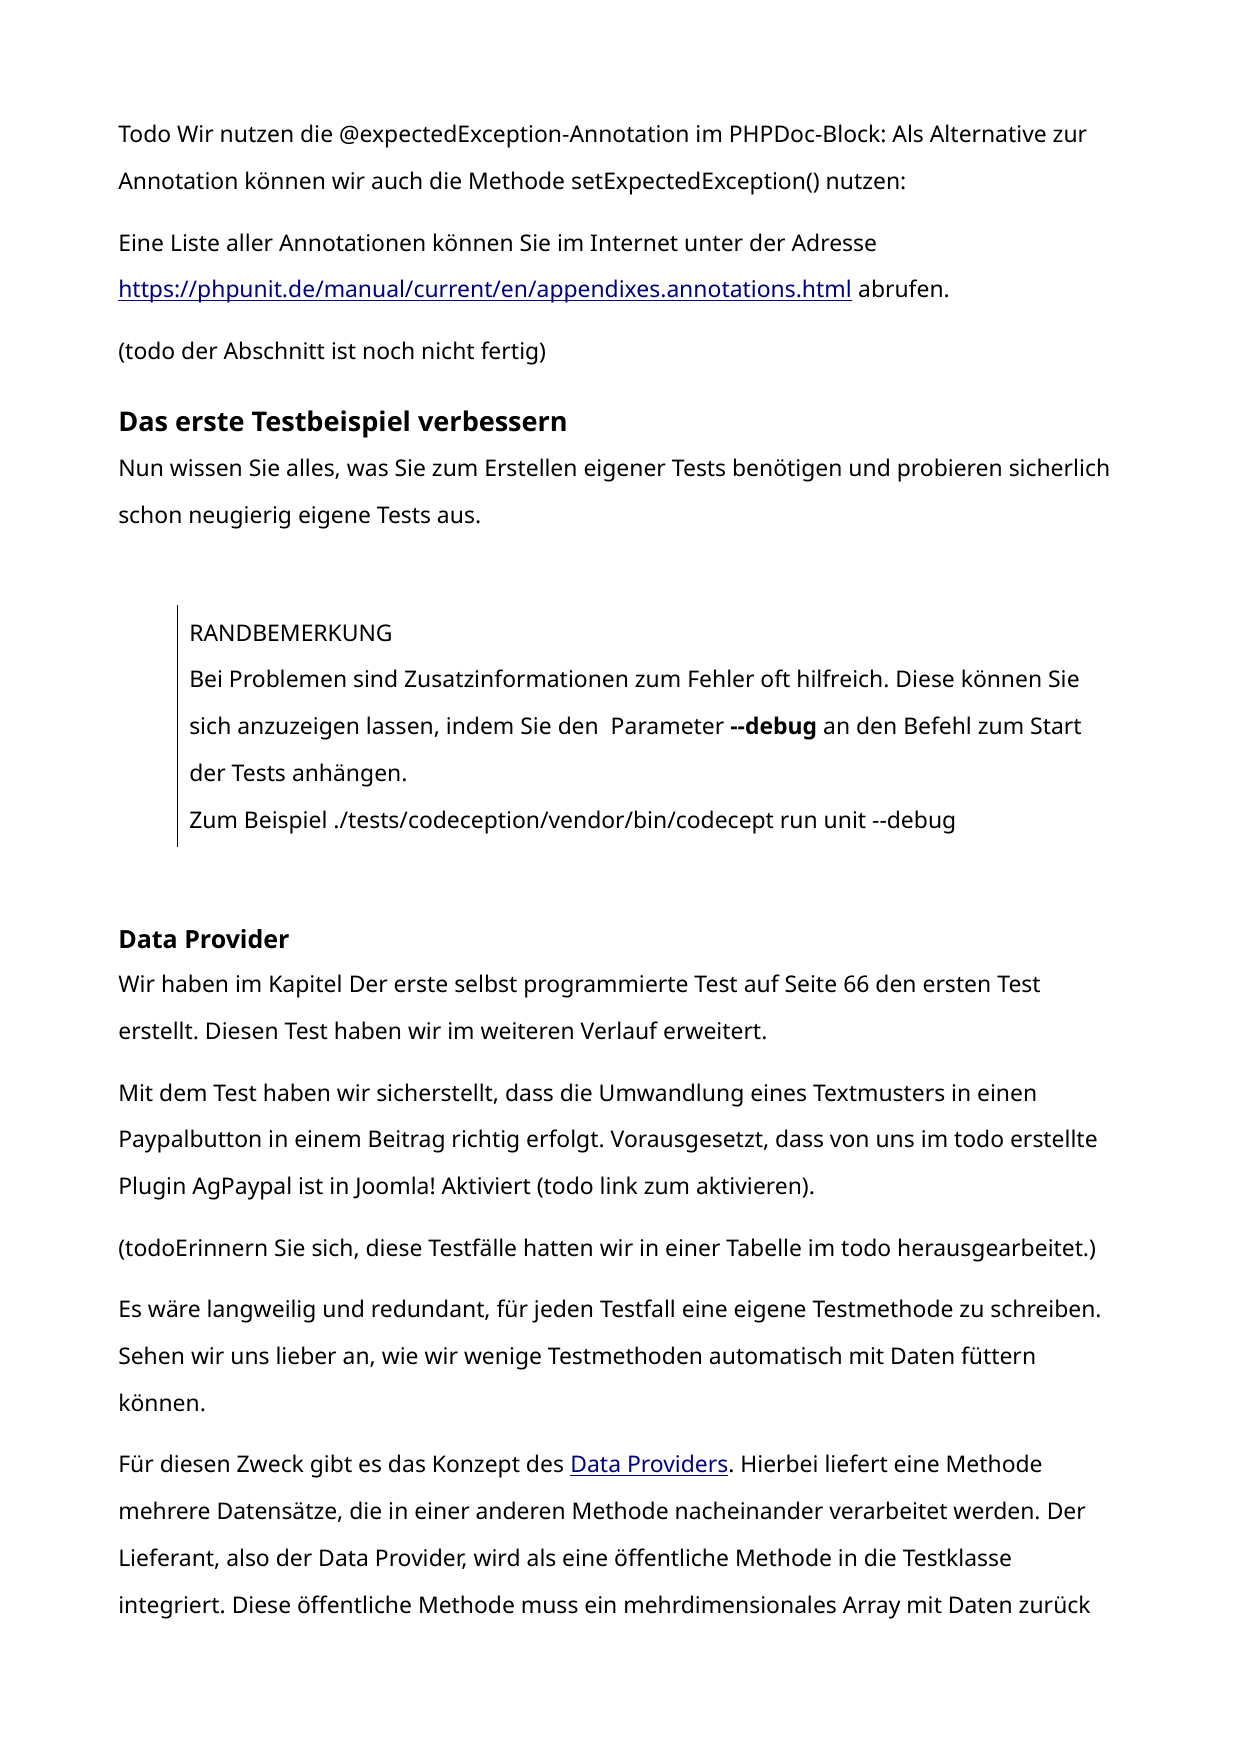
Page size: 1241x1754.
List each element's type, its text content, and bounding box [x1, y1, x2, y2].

text (todo der Abschnitt ist noch nicht fertig) [118, 335, 1122, 366]
text RANDBEMERKUNG Bei Problemen sind Zusatzinformationen zum Fehler oft hilfreich. Diese können Sie sich anzuzeigen lassen, indem Sie den Parameter --debug an den Befehl zum Start der Tests anhängen. Zum Beispiel ./tests/codeception/vendor/bin/codecept run unit --debug [178, 605, 1122, 847]
text (todoErinnern Sie sich, diese Testfälle hatten wir in einer Tabelle im todo herausgearbeitet.) [118, 1232, 1122, 1263]
text Wir haben im Kapitel Der erste selbst programmierte Test auf Seite 62 den ersten Test erstellt. Diesen Test haben wir im weiteren Verlauf erweitert. [118, 968, 1122, 1046]
text Todo Wir nutzen die @expectedException-Annotation im PHPDoc-Block: Als Alternative zur Annotation können wir auch die Methode setExpectedException() nutzen: [118, 118, 1122, 196]
subtitle Das erste Testbeispiel verbessern [118, 402, 1122, 439]
text Es wäre langweilig und redundant, für jeden Testfall eine eigene Testmethode zu schreiben. Sehen wir uns lieber an, wie wir wenige Testmethoden automatisch mit Daten füttern können. [118, 1293, 1122, 1418]
text Für diesen Zweck gibt es das Konzept des Data Providers. Hierbei liefert eine Methode mehrere Datensätze, die in einer anderen Methode nacheinander verarbeitet werden. Der Lieferant, also der Data Provider, wird als eine öffentliche Methode in die Testklasse integriert. Diese öffentliche Methode muss ein mehrdimensionales Array mit Daten zurück [118, 1448, 1122, 1620]
text Nun wissen Sie alles, was Sie zum Erstellen eigener Tests benötigen und probieren sicherlich schon neugierig eigene Tests aus. [118, 452, 1122, 530]
subtitle Data Provider [118, 922, 1122, 956]
text Mit dem Test haben wir sicherstellt, dass die Umwandlung eines Textmusters in einen Paypalbutton in einem Beitrag richtig erfolgt. Vorausgesetzt, dass von uns im todo erstellte Plugin AgPaypal ist in Joomla! Aktiviert (todo link zum aktivieren). [118, 1077, 1122, 1202]
text Eine Liste aller Annotationen können Sie im Internet unter der Adresse https://phpunit.de/manual/current/en/appendixes.annotations.html abrufen. [118, 226, 1122, 304]
